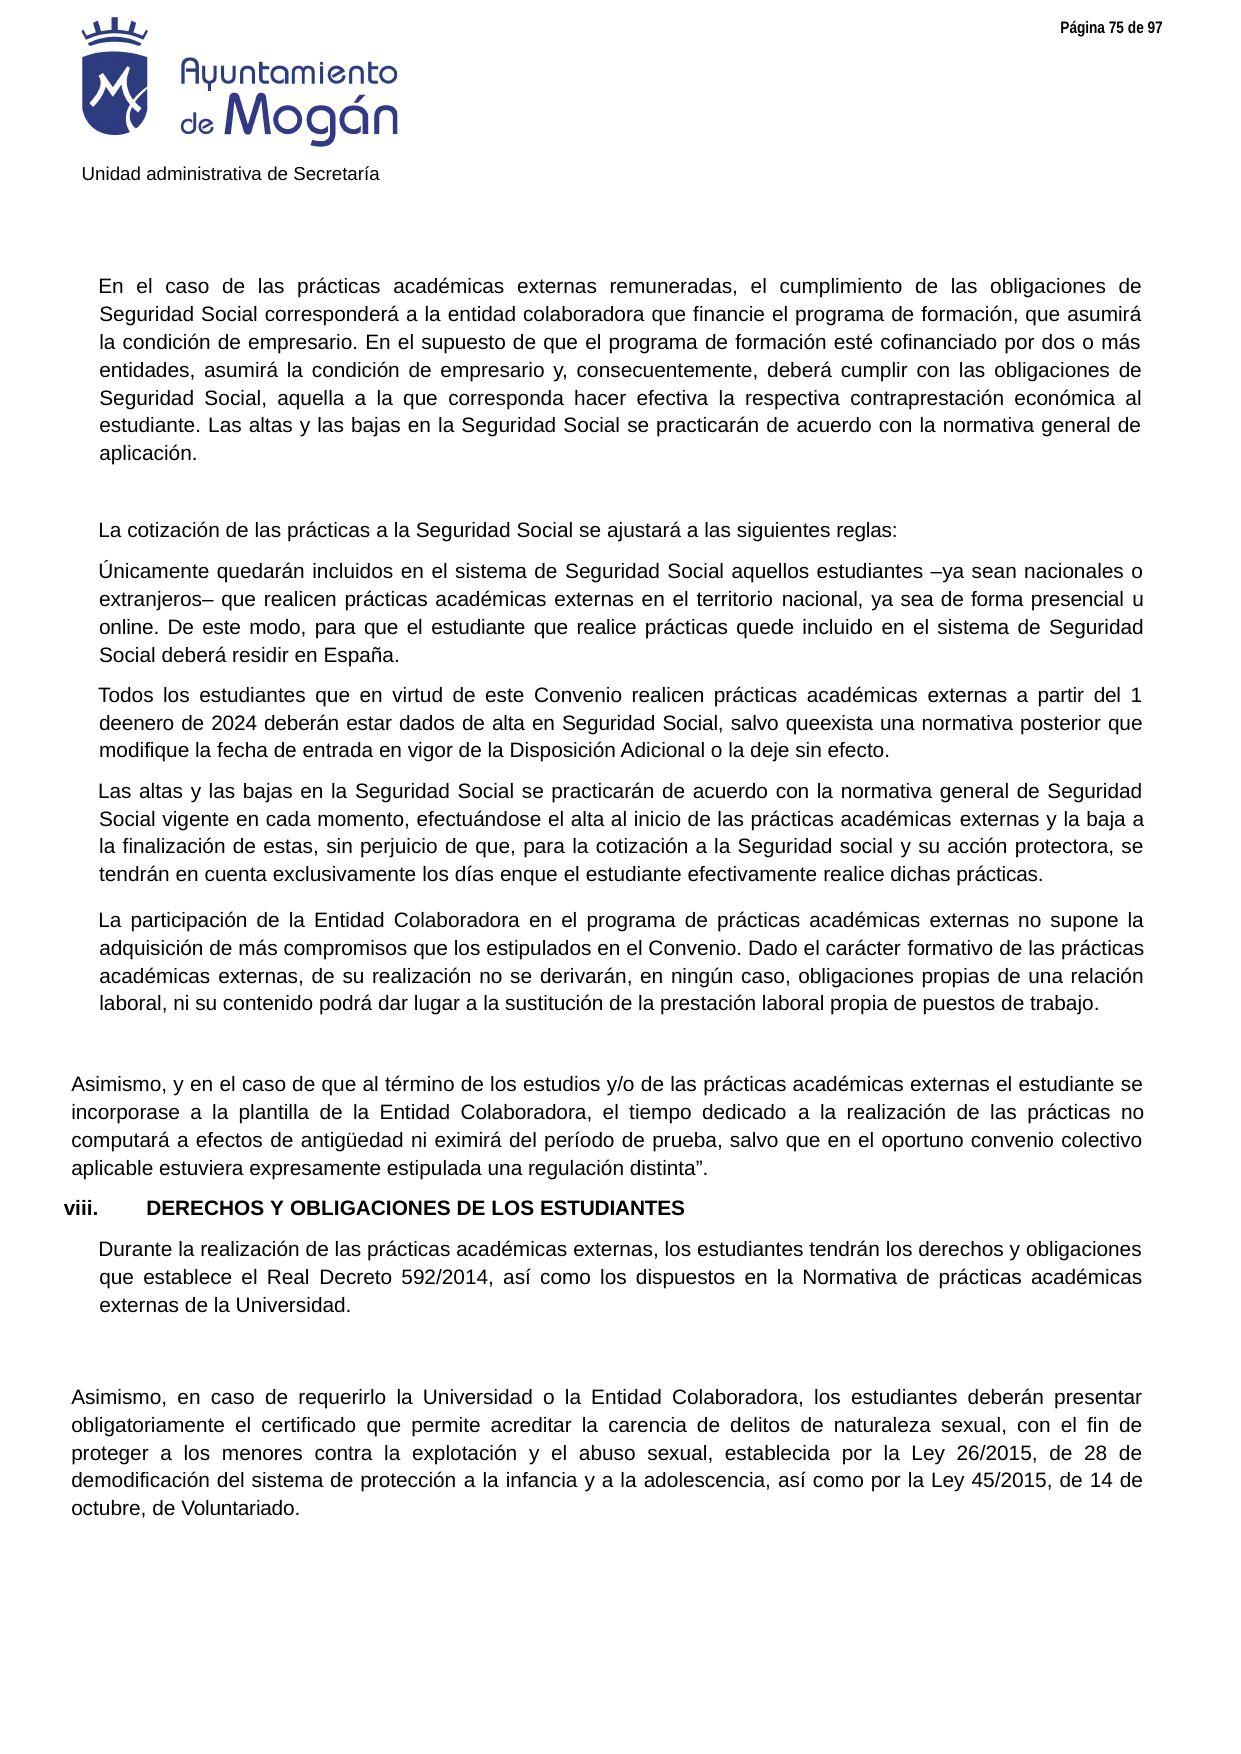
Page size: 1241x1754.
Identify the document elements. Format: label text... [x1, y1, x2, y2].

text La participación de la Entidad Colaboradora en el programa de prácticas académicas externas no supone la adquisición de más compromisos que los estipulados en el Convenio. Dado el carácter formativo de las prácticas académicas externas, de su realización no se derivarán, en ningún caso, obligaciones propias de una relación laboral, ni su contenido podrá dar lugar a la sustitución de la prestación laboral propia de puestos de trabajo. [98, 908, 1144, 1015]
picture [81, 17, 398, 153]
text En el caso de las prácticas académicas externas remuneradas, el cumplimiento de las obligaciones de Seguridad Social corresponderá a la entidad colaboradora que financie el programa de formación, que asumirá la condición de empresario. En el supuesto de que el programa de formación esté cofinanciado por dos o más entidades, asumirá la condición de empresario y, consecuentemente, deberá cumplir con las obligaciones de Seguridad Social, aquella a la que corresponda hacer efectiva la respectiva contraprestación económica al estudiante. Las altas y las bajas en la Seguridad Social se practicarán de acuerdo con la normativa general de aplicación. [98, 275, 1143, 465]
text Asimismo, en caso de requerirlo la Universidad o la Entidad Colaboradora, los estudiantes deberán presentar obligatoriamente el certificado que permite acreditar la carencia de delitos de naturaleza sexual, con el fin de proteger a los menores contra la explotación y el abuso sexual, establecida por la Ley 26/2015, de 28 de demodificación del sistema de protección a la infancia y a la adolescencia, así como por la Ley 45/2015, de 14 de octubre, de Voluntariado. [71, 1386, 1144, 1520]
text La cotización de las prácticas a la Seguridad Social se ajustará a las siguientes reglas: [98, 518, 1169, 542]
subtitle DERECHOS Y OBLIGACIONES DE LOS ESTUDIANTES [98, 1196, 1169, 1219]
text Durante la realización de las prácticas académicas externas, los estudiantes tendrán los derechos y obligaciones que establece el Real Decreto 592/2014, así como los dispuestos en la Normativa de prácticas académicas externas de la Universidad. [98, 1238, 1144, 1317]
text Las altas y las bajas en la Seguridad Social se practicarán de acuerdo con la normativa general de Seguridad Social vigente en cada momento, efectuándose el alta al inicio de las prácticas académicas externas y la baja a la finalización de estas, sin perjuicio de que, para la cotización a la Seguridad social y su acción protectora, se tendrán en cuenta exclusivamente los días enque el estudiante efectivamente realice dichas prácticas. [98, 779, 1144, 886]
text Todos los estudiantes que en virtud de este Convenio realicen prácticas académicas externas a partir del 1 deenero de 2024 deberán estar dados de alta en Seguridad Social, salvo queexista una normativa posterior que modifique la fecha de entrada en vigor de la Disposición Adicional o la deje sin efecto. [98, 683, 1143, 762]
text Asimismo, y en el caso de que al término de los estudios y/o de las prácticas académicas externas el estudiante se incorporase a la plantilla de la Entidad Colaboradora, el tiempo dedicado a la realización de las prácticas no computará a efectos de antigüedad ni eximirá del período de prueba, salvo que en el oportuno convenio colectivo aplicable estuviera expresamente estipulada una regulación distinta”. [71, 1073, 1144, 1179]
text Únicamente quedarán incluidos en el sistema de Seguridad Social aquellos estudiantes –ya sean nacionales o extranjeros– que realicen prácticas académicas externas en el territorio nacional, ya sea de forma presencial u online. De este modo, para que el estudiante que realice prácticas quede incluido en el sistema de Seguridad Social deberá residir en España. [98, 560, 1144, 666]
